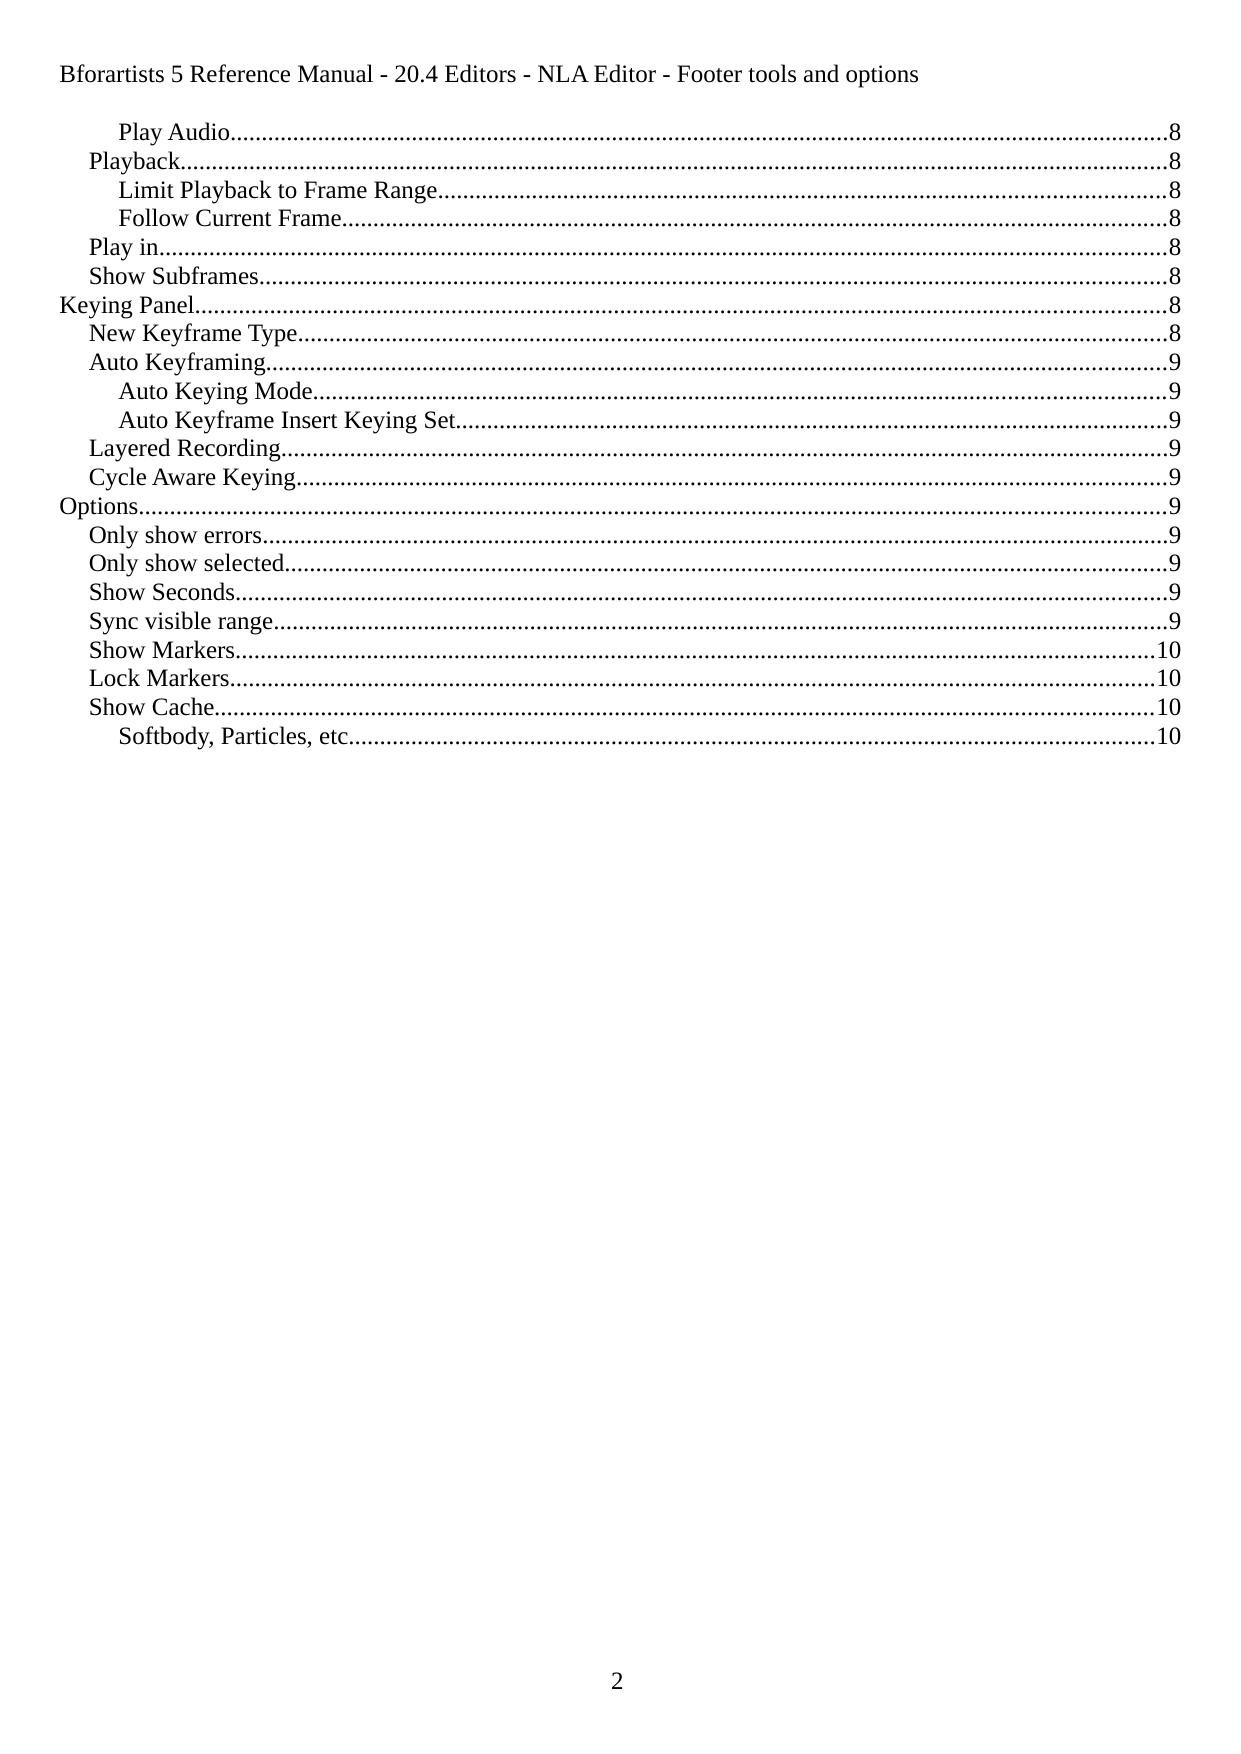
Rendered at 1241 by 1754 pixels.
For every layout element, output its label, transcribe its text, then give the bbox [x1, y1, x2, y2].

text Keying Panel 8 [59, 290, 1181, 318]
text Play Audio 8 [118, 117, 1181, 146]
text Playback 8 [88, 146, 1181, 175]
text Auto Keyframe Insert Keying Set 9 [118, 405, 1181, 433]
text Play in 8 [88, 232, 1181, 261]
text Show Markers 10 [88, 635, 1181, 663]
text Only show errors 9 [88, 520, 1181, 548]
text Show Cache 10 [88, 692, 1181, 721]
text Show Seconds 9 [88, 577, 1181, 606]
text Lock Markers 10 [88, 663, 1181, 692]
text Options 9 [59, 491, 1181, 520]
text Limit Playback to Frame Range 8 [118, 175, 1181, 203]
text Follow Current Frame 8 [118, 203, 1181, 232]
text Cycle Aware Keying 9 [88, 462, 1181, 491]
text Sync visible range 9 [88, 606, 1181, 635]
text Softbody, Particles, etc. 10 [118, 721, 1181, 750]
text New Keyframe Type 8 [88, 318, 1181, 347]
text Only show selected 9 [88, 548, 1181, 577]
text Show Subframes 8 [88, 261, 1181, 290]
text Auto Keyframing 9 [88, 347, 1181, 376]
text Auto Keying Mode 9 [118, 376, 1181, 405]
text Layered Recording 9 [88, 433, 1181, 462]
